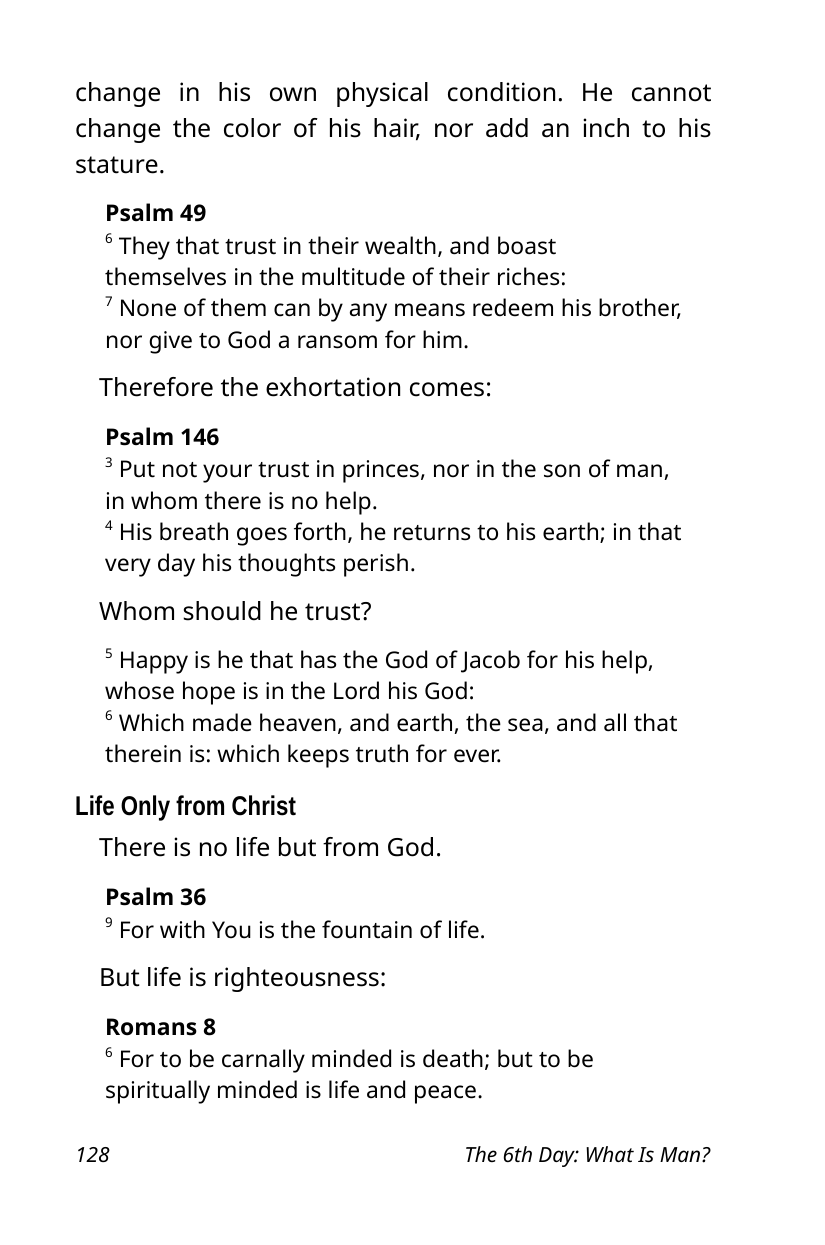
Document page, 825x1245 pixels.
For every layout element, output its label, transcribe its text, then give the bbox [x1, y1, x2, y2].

text 3 Put not your trust in princes, nor in the son of man, in whom there is no help. [105, 453, 682, 516]
text Psalm 49 [105, 197, 712, 228]
text 9 For with You is the fountain of life. [105, 913, 682, 945]
text Whom should he trust? [75, 593, 712, 627]
text Therefore the exhortation comes: [75, 370, 712, 404]
text change in his own physical condition. He cannot change the color of his hair, nor add an inch to his stature. [75, 75, 712, 181]
text Psalm 146 [105, 421, 712, 452]
text 6 For to be carnally minded is death; but to be spiritually minded is life and peace. [105, 1043, 682, 1106]
text Romans 8 [105, 1011, 712, 1042]
text 4 His breath goes forth, he returns to his earth; in that very day his thoughts perish. [105, 516, 682, 578]
text But life is righteousness: [75, 960, 712, 994]
subtitle Life Only from Christ [75, 790, 712, 821]
text There is no life but from God. [75, 830, 712, 864]
text 7 None of them can by any means redeem his brother, nor give to God a ransom for him. [105, 292, 682, 355]
text 6 Which made heaven, and earth, the sea, and all that therein is: which keeps truth for ever. [105, 707, 682, 769]
text 6 They that trust in their wealth, and boast themselves in the multitude of their riches: [105, 230, 682, 292]
text 5 Happy is he that has the God of Jacob for his help, whose hope is in the Lord his God: [105, 644, 682, 707]
text Psalm 36 [105, 881, 712, 912]
